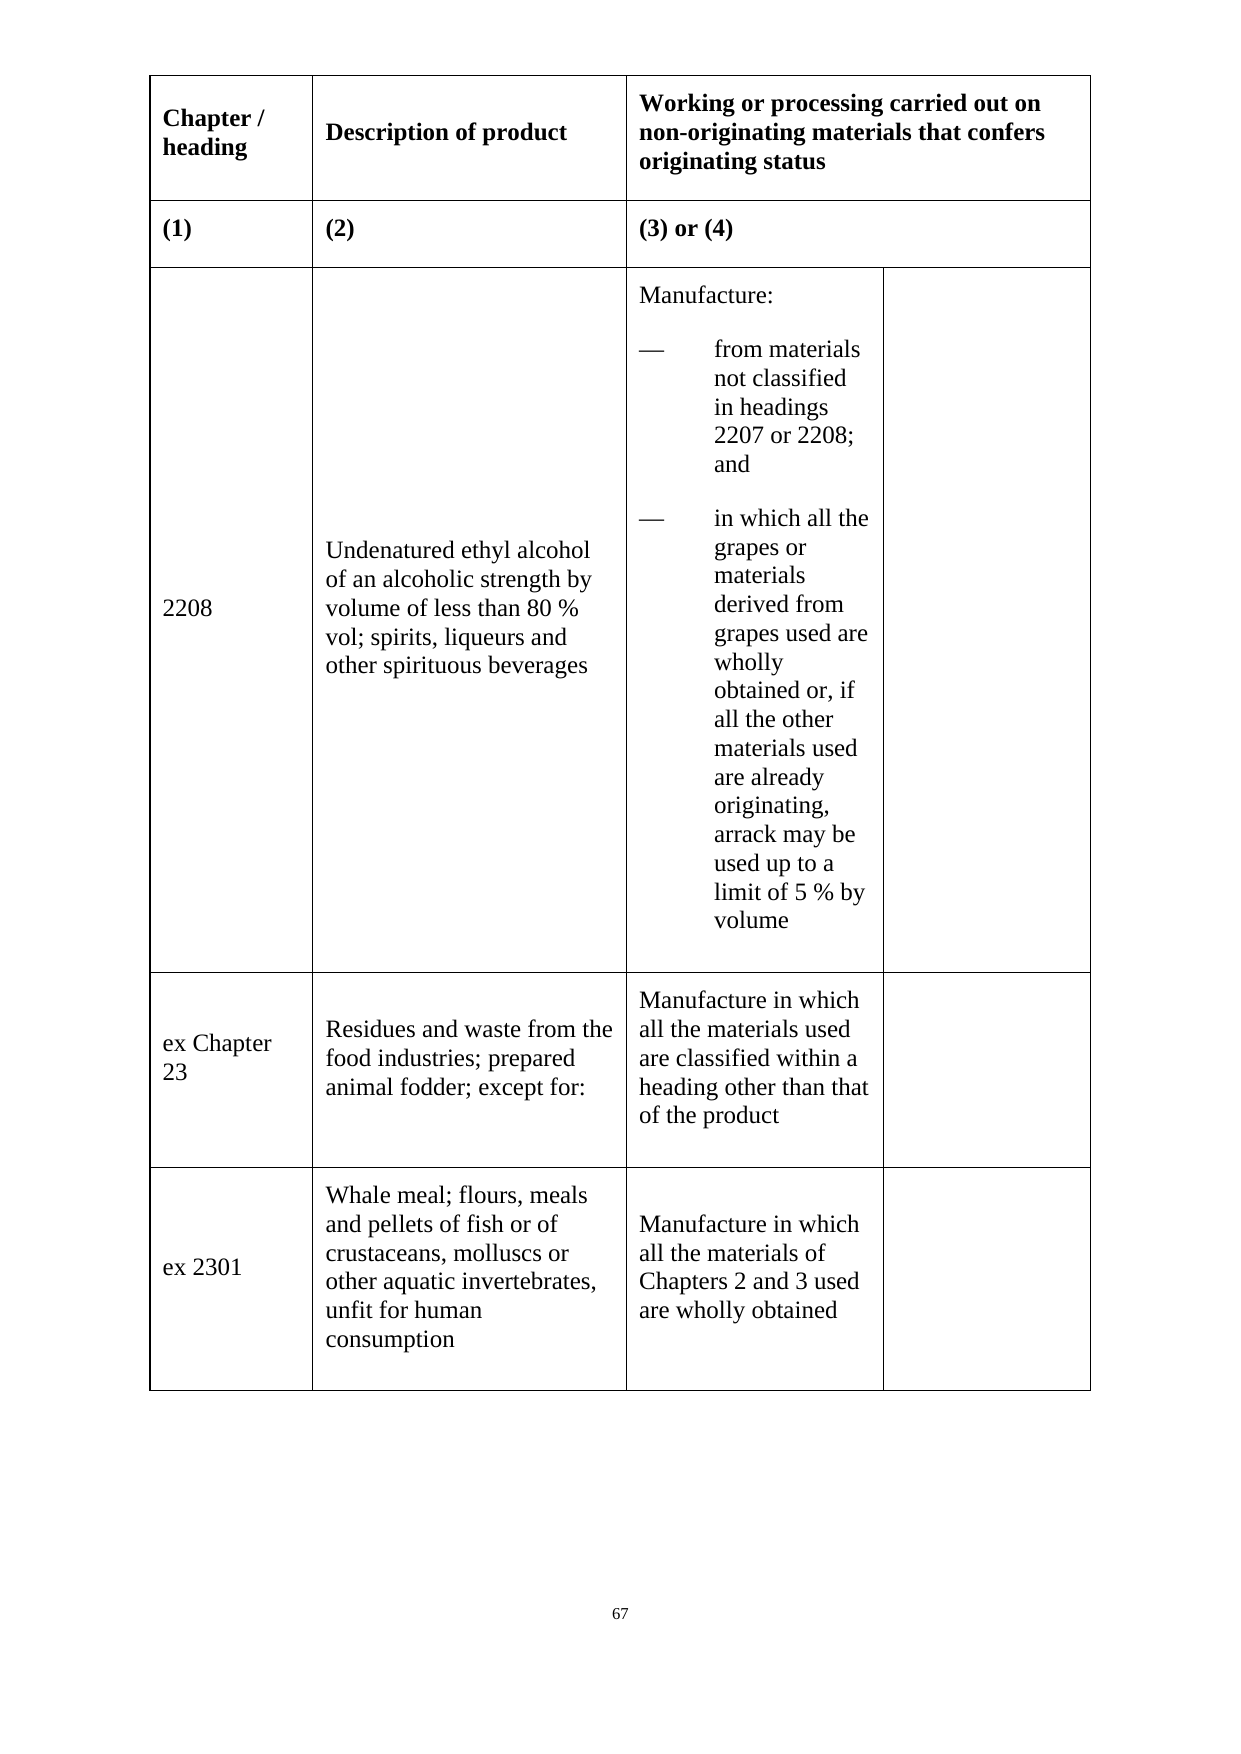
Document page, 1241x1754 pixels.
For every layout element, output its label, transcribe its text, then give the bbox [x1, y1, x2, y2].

table_cell Undenatured ethyl alcohol of an alcoholic strength by volume of less than 80 % vol; spirits, liqueurs and other spirituous beverages [313, 268, 626, 972]
table_cell (3) or (4) [627, 201, 1090, 267]
table_cell [884, 268, 1090, 972]
table_cell (1) [151, 201, 312, 267]
table_header Working or processing carried out on non‐originating materials that confers originating status [627, 76, 1090, 200]
table_cell Whale meal; flours, meals and pellets of fish or of crustaceans, molluscs or other aquatic invertebrates, unfit for human consumption [313, 1168, 626, 1390]
table_cell Residues and waste from the food industries; prepared animal fodder; except for: [313, 973, 626, 1167]
table_cell ex Chapter 23 [151, 973, 312, 1167]
table_cell Manufacture: — from materials not classified in headings 2207 or 2208; and — in which all the grapes or materials derived from grapes used are wholly obtained or, if all the other materials used are already originating, arrack may be used up to a limit of 5 % by volume [627, 268, 883, 972]
table_cell Manufacture in which all the materials of Chapters 2 and 3 used are wholly obtained [627, 1168, 883, 1390]
table_header Description of product [313, 76, 626, 200]
table_cell Manufacture in which all the materials used are classified within a heading other than that of the product [627, 973, 883, 1167]
table_cell [884, 1168, 1090, 1390]
table_cell 2208 [151, 268, 312, 972]
table_header Chapter / heading [151, 76, 312, 200]
table_cell (2) [313, 201, 626, 267]
table_cell [884, 973, 1090, 1167]
table_cell ex 2301 [151, 1168, 312, 1390]
